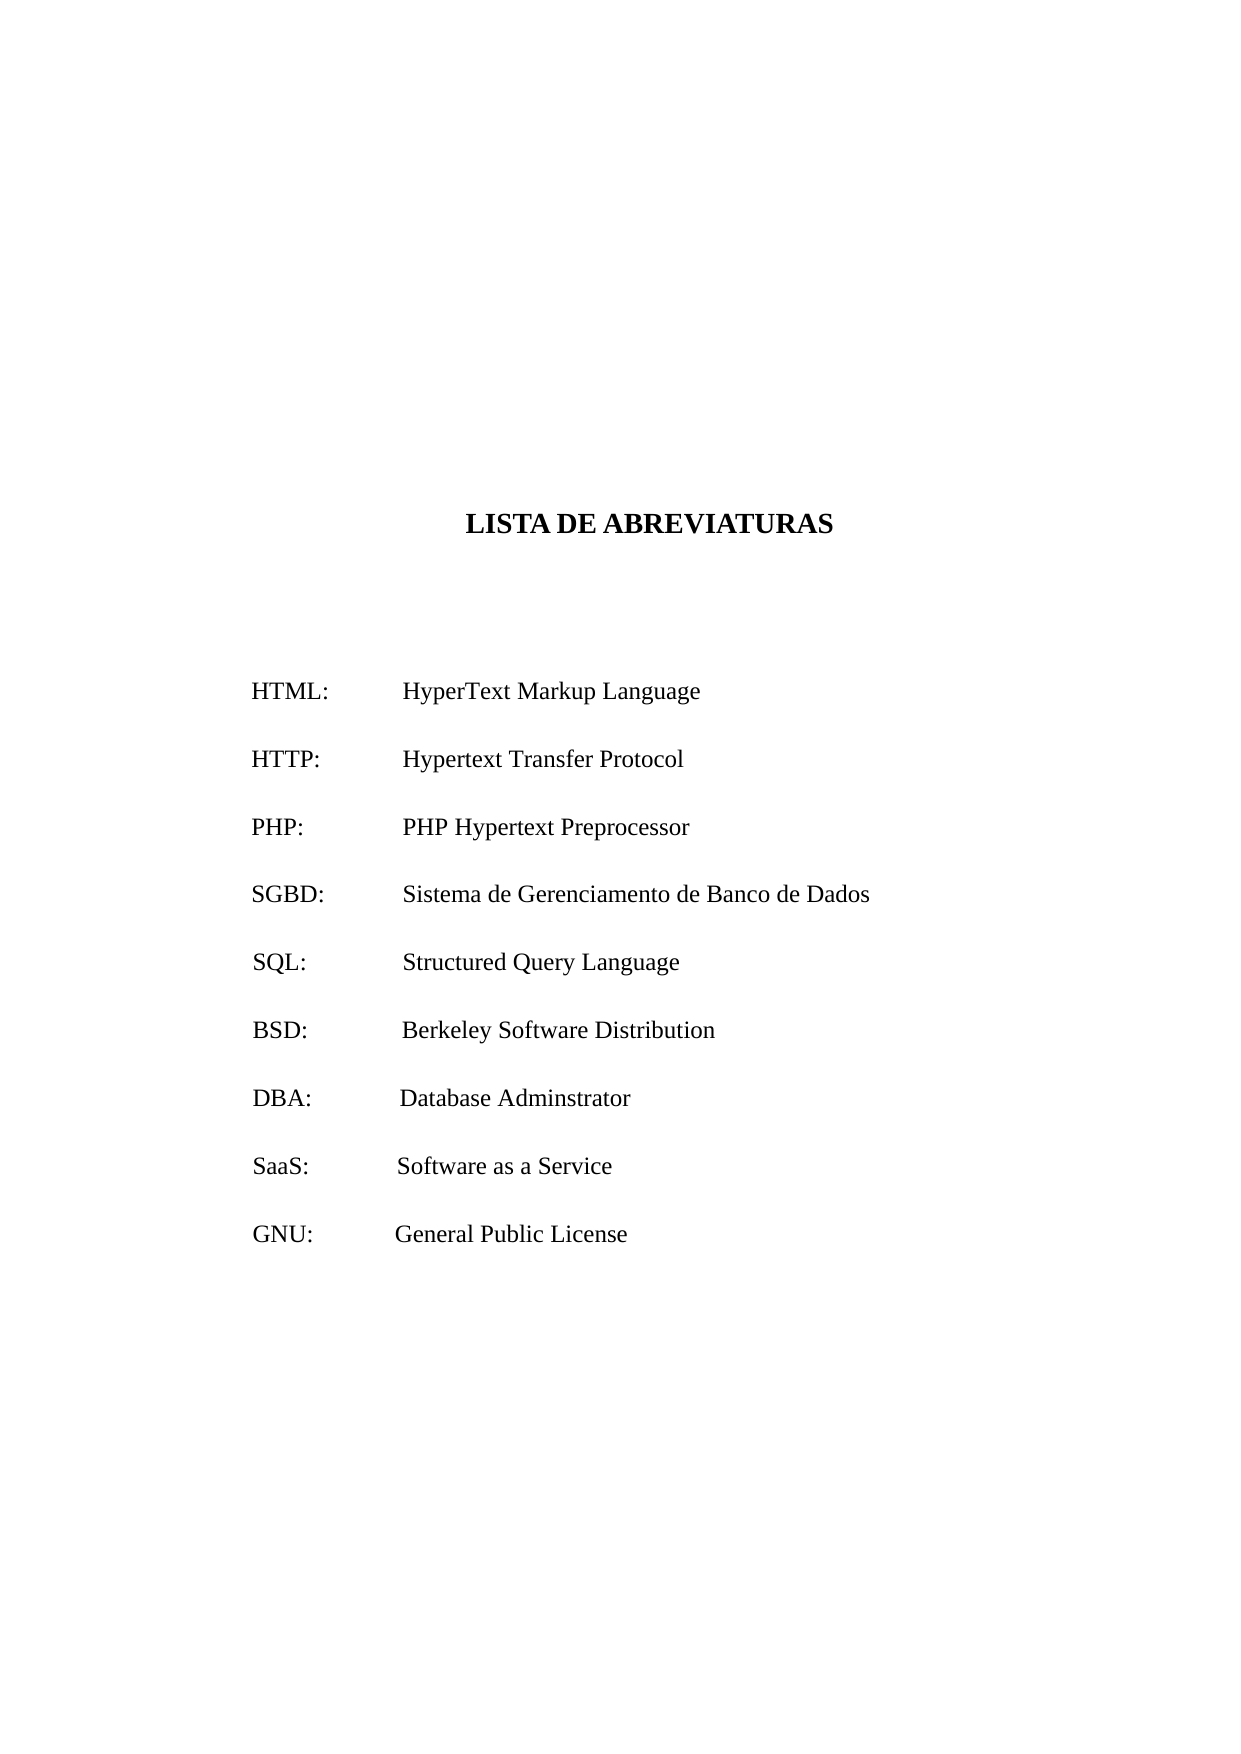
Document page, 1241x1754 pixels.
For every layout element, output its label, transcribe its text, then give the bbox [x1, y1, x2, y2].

text DBA: Database Adminstrator [177, 1083, 1122, 1112]
text BSD: Berkeley Software Distribution [177, 1015, 1122, 1044]
text LISTA DE ABREVIATURAS [177, 506, 1122, 540]
text SGBD: Sistema de Gerenciamento de Banco de Dados [177, 879, 1122, 908]
text SaaS: Software as a Service [177, 1151, 1122, 1180]
text HTTP: Hypertext Transfer Protocol [177, 744, 1122, 772]
text GNU: General Public License [177, 1219, 1122, 1248]
text PHP: PHP Hypertext Preprocessor [177, 812, 1122, 840]
text HTML: HyperText Markup Language [177, 676, 1122, 704]
text SQL: Structured Query Language [177, 947, 1122, 976]
